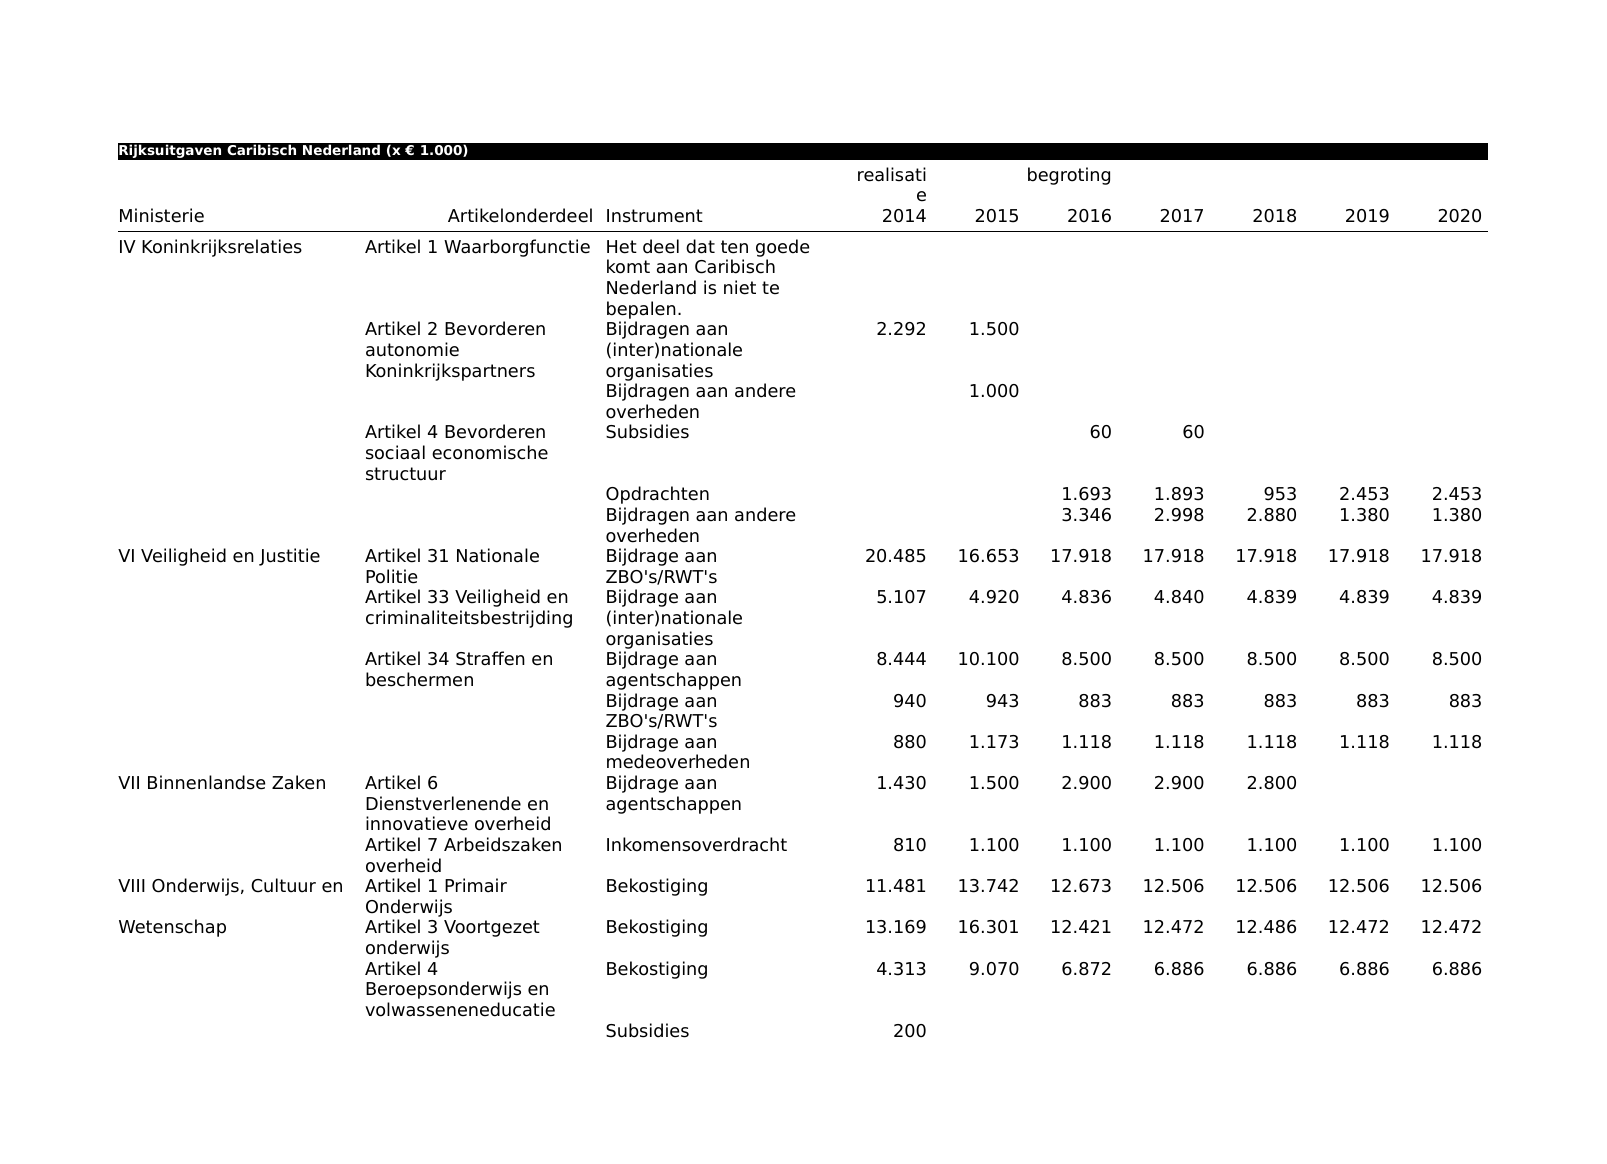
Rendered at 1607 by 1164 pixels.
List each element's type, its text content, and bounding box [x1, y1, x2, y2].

table_cell [1303, 381, 1395, 422]
table_cell 4.839 [1210, 588, 1303, 649]
table_cell 6.886 [1395, 959, 1488, 1021]
table_cell 12.506 [1303, 876, 1395, 917]
table_cell [359, 691, 599, 732]
table_cell Instrument [599, 206, 840, 231]
table_cell [118, 319, 359, 381]
table_cell 16.653 [933, 546, 1025, 587]
table_cell 953 [1210, 484, 1303, 505]
table_cell 2.900 [1118, 773, 1210, 835]
table_header Rijksuitgaven Caribisch Nederland (x € 1.000) [118, 143, 1488, 159]
table_cell Artikel 33 Veiligheid en criminaliteitsbestrijding [359, 588, 599, 649]
table_cell [599, 160, 840, 206]
table_cell [359, 505, 599, 546]
table_cell [933, 423, 1025, 484]
table_cell Artikel 3 Voortgezet onderwijs [359, 918, 599, 959]
table_cell 2.453 [1303, 484, 1395, 505]
table_cell [1118, 1021, 1210, 1041]
table_cell 17.918 [1118, 546, 1210, 587]
table_cell 6.872 [1025, 959, 1118, 1021]
table_cell [1303, 773, 1395, 835]
table_cell [933, 505, 1025, 546]
table_cell Bijdrage aan agentschappen [599, 649, 840, 691]
table_cell Artikel 4 Beroepsonderwijs en volwasseneneducatie [359, 959, 599, 1021]
table_cell [1395, 232, 1488, 319]
table_cell 5.107 [840, 588, 933, 649]
table_cell [359, 1021, 599, 1041]
table_cell Opdrachten [599, 484, 840, 505]
table_cell [1303, 423, 1395, 484]
table_cell [359, 160, 599, 206]
table_cell [118, 1021, 359, 1041]
table_cell 2.998 [1118, 505, 1210, 546]
table_cell [1303, 1021, 1395, 1041]
table_cell 2.900 [1025, 773, 1118, 835]
table_cell [118, 959, 359, 1021]
table_cell [1210, 1021, 1303, 1041]
table_cell Subsidies [599, 423, 840, 484]
table_cell 60 [1118, 423, 1210, 484]
table_cell 10.100 [933, 649, 1025, 691]
table_cell 4.839 [1395, 588, 1488, 649]
table_cell 17.918 [1025, 546, 1118, 587]
table_cell 12.472 [1303, 918, 1395, 959]
table_cell 1.893 [1118, 484, 1210, 505]
table_cell 4.836 [1025, 588, 1118, 649]
table_cell [1395, 423, 1488, 484]
table_cell [359, 381, 599, 422]
table_cell IV Koninkrijksrelaties [118, 232, 359, 319]
table_cell Ministerie [118, 206, 359, 231]
table_cell 1.380 [1395, 505, 1488, 546]
table_cell [840, 381, 933, 422]
table_cell 883 [1025, 691, 1118, 732]
table_cell Bijdrage aan agentschappen [599, 773, 840, 835]
table_cell 1.173 [933, 732, 1025, 773]
table_cell 2018 [1210, 206, 1303, 231]
table_cell VI Veiligheid en Justitie [118, 546, 359, 587]
table_cell 12.506 [1118, 876, 1210, 917]
table_cell 12.506 [1210, 876, 1303, 917]
table_cell 2014 [840, 206, 933, 231]
table_cell 883 [1395, 691, 1488, 732]
table_cell Artikel 6 Dienstverlenende en innovatieve overheid [359, 773, 599, 835]
table_cell [118, 732, 359, 773]
table_cell 12.472 [1118, 918, 1210, 959]
table_cell [1395, 773, 1488, 835]
table_cell [118, 691, 359, 732]
table_cell Wetenschap [118, 918, 359, 959]
table_cell 1.000 [933, 381, 1025, 422]
table_cell 6.886 [1210, 959, 1303, 1021]
table_cell 883 [1118, 691, 1210, 732]
table_cell [1025, 232, 1118, 319]
table_cell 1.500 [933, 773, 1025, 835]
table_cell 1.100 [933, 835, 1025, 876]
table_cell 4.840 [1118, 588, 1210, 649]
table_cell 16.301 [933, 918, 1025, 959]
table_cell 1.100 [1210, 835, 1303, 876]
table_cell 12.472 [1395, 918, 1488, 959]
table_cell 1.118 [1210, 732, 1303, 773]
table_cell 2.292 [840, 319, 933, 381]
table_cell Artikel 1 Primair Onderwijs [359, 876, 599, 917]
table_cell 943 [933, 691, 1025, 732]
table_cell Artikelonderdeel [359, 206, 599, 231]
table_cell 9.070 [933, 959, 1025, 1021]
table_cell [1025, 1021, 1118, 1041]
table_cell 1.118 [1303, 732, 1395, 773]
table_cell 1.380 [1303, 505, 1395, 546]
table_cell 880 [840, 732, 933, 773]
table_cell 13.169 [840, 918, 933, 959]
table_cell Inkomensoverdracht [599, 835, 840, 876]
table_cell [1303, 160, 1395, 206]
table_cell Bijdrage aan (inter)nationale organisaties [599, 588, 840, 649]
table_cell Bijdragen aan andere overheden [599, 381, 840, 422]
table_cell [840, 232, 933, 319]
table_cell [933, 484, 1025, 505]
table_cell [359, 484, 599, 505]
table_cell [1303, 232, 1395, 319]
table_cell [1210, 319, 1303, 381]
table_cell [118, 381, 359, 422]
table_cell [118, 588, 359, 649]
table_cell 1.100 [1025, 835, 1118, 876]
table_cell [840, 505, 933, 546]
table_cell 12.486 [1210, 918, 1303, 959]
table_cell 810 [840, 835, 933, 876]
table_cell Het deel dat ten goede komt aan Caribisch Nederland is niet te bepalen. [599, 232, 840, 319]
table_cell 17.918 [1210, 546, 1303, 587]
table_cell 2017 [1118, 206, 1210, 231]
table_cell 883 [1303, 691, 1395, 732]
table_cell [840, 484, 933, 505]
table_cell Bijdrage aan ZBO's/RWT's [599, 691, 840, 732]
table_cell [1210, 381, 1303, 422]
table_cell 2.880 [1210, 505, 1303, 546]
table_cell 3.346 [1025, 505, 1118, 546]
table_cell [118, 484, 359, 505]
table_cell 940 [840, 691, 933, 732]
table_cell [118, 505, 359, 546]
table_cell Artikel 31 Nationale Politie [359, 546, 599, 587]
table_cell 8.500 [1025, 649, 1118, 691]
table_cell [840, 423, 933, 484]
table_cell [1025, 381, 1118, 422]
table_cell 20.485 [840, 546, 933, 587]
table_cell 8.444 [840, 649, 933, 691]
table_cell 12.506 [1395, 876, 1488, 917]
table_cell Bekostiging [599, 876, 840, 917]
table_cell 12.673 [1025, 876, 1118, 917]
table_cell [933, 232, 1025, 319]
table_cell Subsidies [599, 1021, 840, 1041]
table_cell Artikel 7 Arbeidszaken overheid [359, 835, 599, 876]
table_cell [1395, 319, 1488, 381]
table_cell 17.918 [1395, 546, 1488, 587]
table_cell [1118, 319, 1210, 381]
table_cell 6.886 [1303, 959, 1395, 1021]
table_cell 4.313 [840, 959, 933, 1021]
table_cell 60 [1025, 423, 1118, 484]
table_cell VII Binnenlandse Zaken [118, 773, 359, 835]
table_cell [1395, 160, 1488, 206]
table_cell Bijdragen aan (inter)nationale organisaties [599, 319, 840, 381]
table_cell 2019 [1303, 206, 1395, 231]
table_cell 8.500 [1210, 649, 1303, 691]
table_cell 2016 [1025, 206, 1118, 231]
table_cell [1025, 319, 1118, 381]
table_cell begroting [933, 160, 1118, 206]
table_cell 11.481 [840, 876, 933, 917]
table_cell 2.453 [1395, 484, 1488, 505]
table_cell [1303, 319, 1395, 381]
table_cell [118, 160, 359, 206]
table_cell [1118, 232, 1210, 319]
table_cell [118, 835, 359, 876]
table_cell 13.742 [933, 876, 1025, 917]
table_cell VIII Onderwijs, Cultuur en [118, 876, 359, 917]
table_cell 8.500 [1395, 649, 1488, 691]
table_cell 883 [1210, 691, 1303, 732]
table_cell [1210, 232, 1303, 319]
table_cell realisatie [840, 160, 933, 206]
table_cell 12.421 [1025, 918, 1118, 959]
table_cell Artikel 2 Bevorderen autonomie Koninkrijkspartners [359, 319, 599, 381]
table_cell Bekostiging [599, 918, 840, 959]
table_cell 2015 [933, 206, 1025, 231]
table_cell 1.118 [1395, 732, 1488, 773]
table_cell [1118, 160, 1210, 206]
table_cell Artikel 1 Waarborgfunctie [359, 232, 599, 319]
table_cell [359, 732, 599, 773]
table_cell 8.500 [1303, 649, 1395, 691]
table_cell 1.118 [1025, 732, 1118, 773]
table_cell [1395, 381, 1488, 422]
table_cell Artikel 34 Straffen en beschermen [359, 649, 599, 691]
table_cell 8.500 [1118, 649, 1210, 691]
table_cell [1210, 423, 1303, 484]
table_cell 4.920 [933, 588, 1025, 649]
table_cell [1210, 160, 1303, 206]
table_cell 4.839 [1303, 588, 1395, 649]
table_cell Bijdrage aan medeoverheden [599, 732, 840, 773]
table_cell 6.886 [1118, 959, 1210, 1021]
table_cell [933, 1021, 1025, 1041]
table_cell 1.693 [1025, 484, 1118, 505]
table_cell 17.918 [1303, 546, 1395, 587]
table_cell Bijdragen aan andere overheden [599, 505, 840, 546]
table_cell Bijdrage aan ZBO's/RWT's [599, 546, 840, 587]
table_cell 200 [840, 1021, 933, 1041]
table_cell 1.100 [1303, 835, 1395, 876]
table_cell [1118, 381, 1210, 422]
table_cell 2.800 [1210, 773, 1303, 835]
table_cell Bekostiging [599, 959, 840, 1021]
table_cell 2020 [1395, 206, 1488, 231]
table_cell 1.100 [1395, 835, 1488, 876]
table_cell Artikel 4 Bevorderen sociaal economische structuur [359, 423, 599, 484]
table_cell [1395, 1021, 1488, 1041]
table_cell 1.100 [1118, 835, 1210, 876]
table_cell [118, 649, 359, 691]
table_cell 1.500 [933, 319, 1025, 381]
table_cell 1.430 [840, 773, 933, 835]
table_cell [118, 423, 359, 484]
table_cell 1.118 [1118, 732, 1210, 773]
